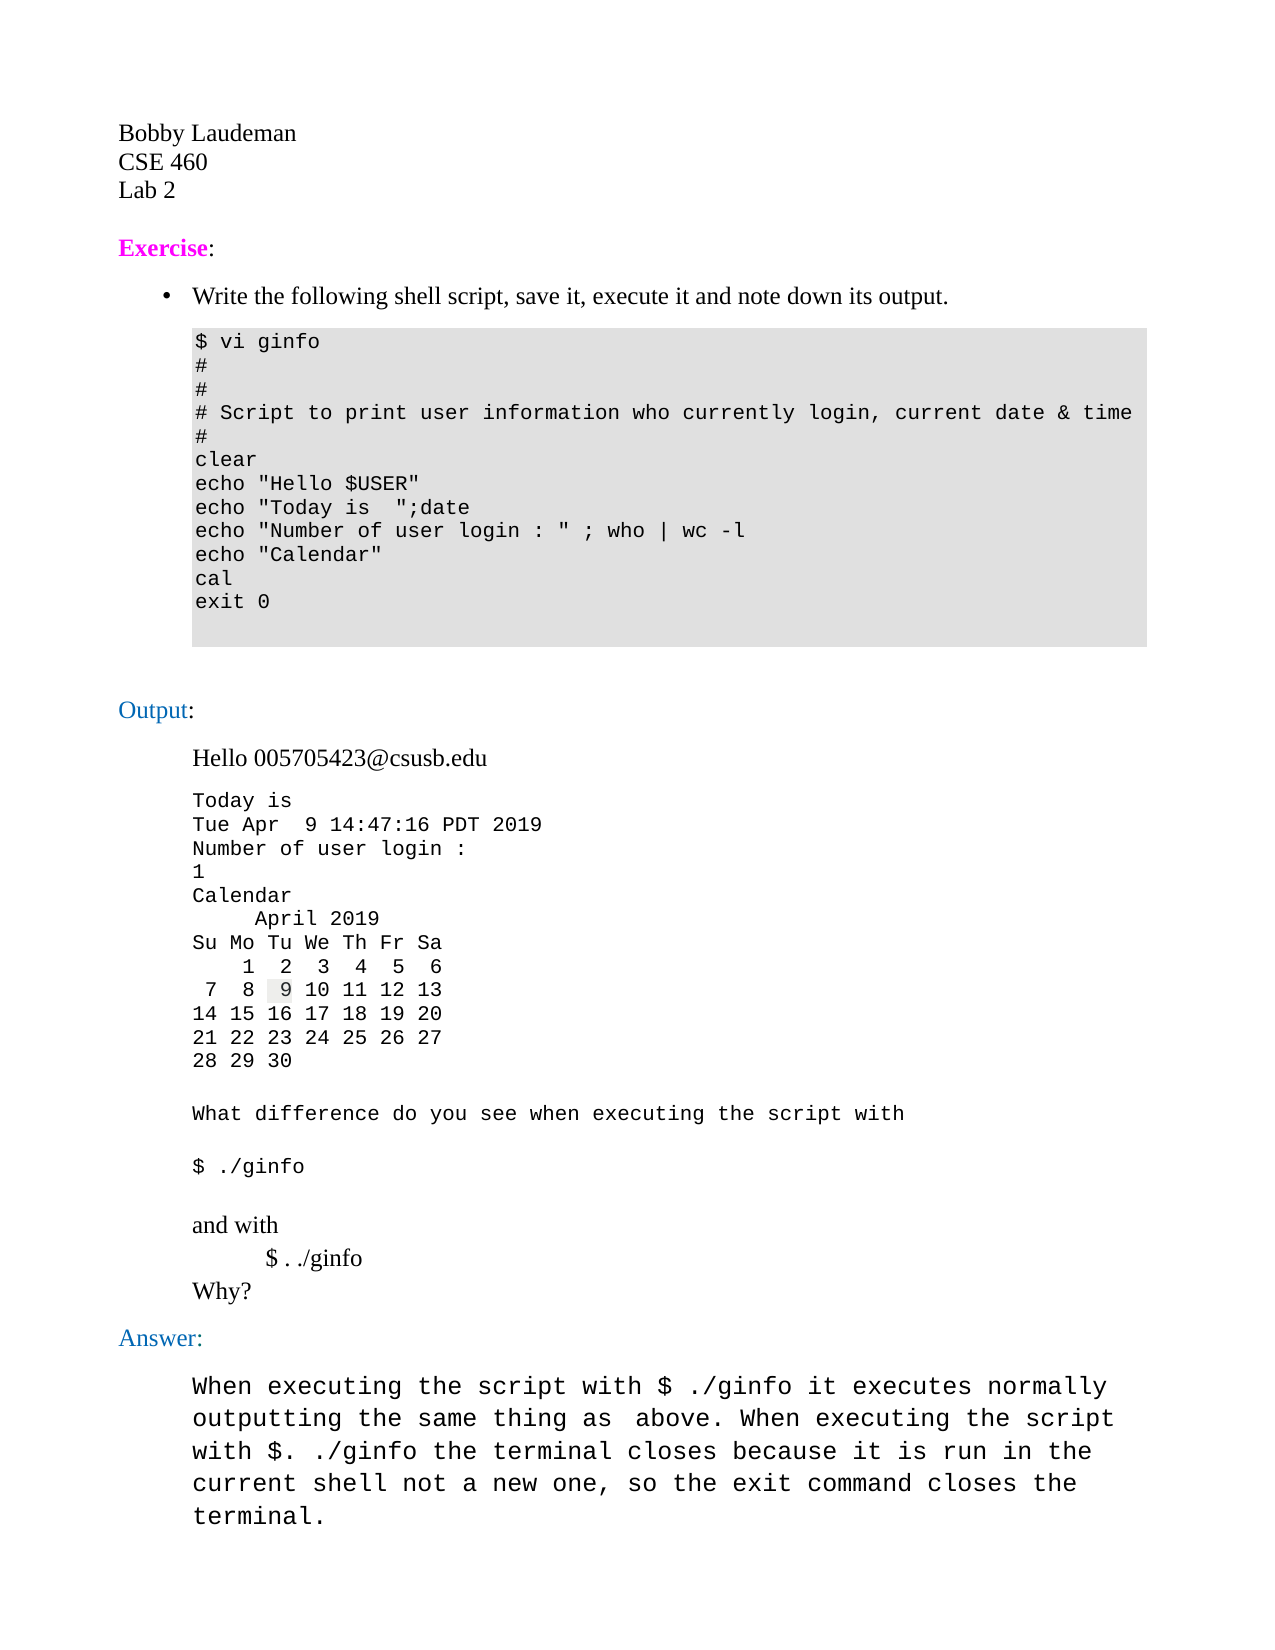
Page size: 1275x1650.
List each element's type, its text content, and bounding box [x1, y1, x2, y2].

table_header $ vi ginfo # # # Script to print user information who currently login, current date & time # clear echo "Hello $USER" echo "Today is ";date echo "Number of user login : " ; who | wc -l echo "Calendar" cal exit 0 [192, 328, 1147, 647]
text What difference do you see when executing the script with [118, 1103, 1157, 1127]
text Answer: [118, 1323, 1157, 1352]
text April 2019 [118, 908, 1157, 932]
list $ . ./ginfo [236, 1243, 1157, 1271]
text 7 8 9 10 11 12 13 [118, 979, 1157, 1003]
text Bobby Laudeman [118, 118, 1157, 147]
text Number of user login : [118, 837, 1157, 861]
text $ ./ginfo [118, 1157, 1157, 1180]
text CSE 460 [118, 147, 1157, 176]
text Calendar [118, 885, 1157, 908]
text 21 22 23 24 25 26 27 [118, 1027, 1157, 1050]
text Tue Apr 9 14:47:16 PDT 2019 [118, 814, 1157, 837]
text 1 [118, 861, 1157, 885]
text When executing the script with $ ./ginfo it executes normally outputting the same thing as above. When executing the script with $. ./ginfo the terminal closes because it is run in the current shell not a new one, so the exit command closes the terminal. [118, 1371, 1157, 1532]
text Lab 2 [118, 176, 1157, 204]
list Why? [162, 1276, 1157, 1304]
text 1 2 3 4 5 6 [118, 956, 1157, 979]
list Write the following shell script, save it, execute it and note down its output. [162, 281, 1157, 309]
text Output: [118, 695, 1157, 724]
text 28 29 30 [118, 1050, 1157, 1074]
text Hello 005705423@csusb.edu [118, 743, 1157, 771]
text 14 15 16 17 18 19 20 [118, 1003, 1157, 1027]
text Exercise: [118, 233, 1157, 262]
text Today is [118, 790, 1157, 814]
text Su Mo Tu We Th Fr Sa [118, 932, 1157, 956]
list and with [162, 1210, 1157, 1238]
